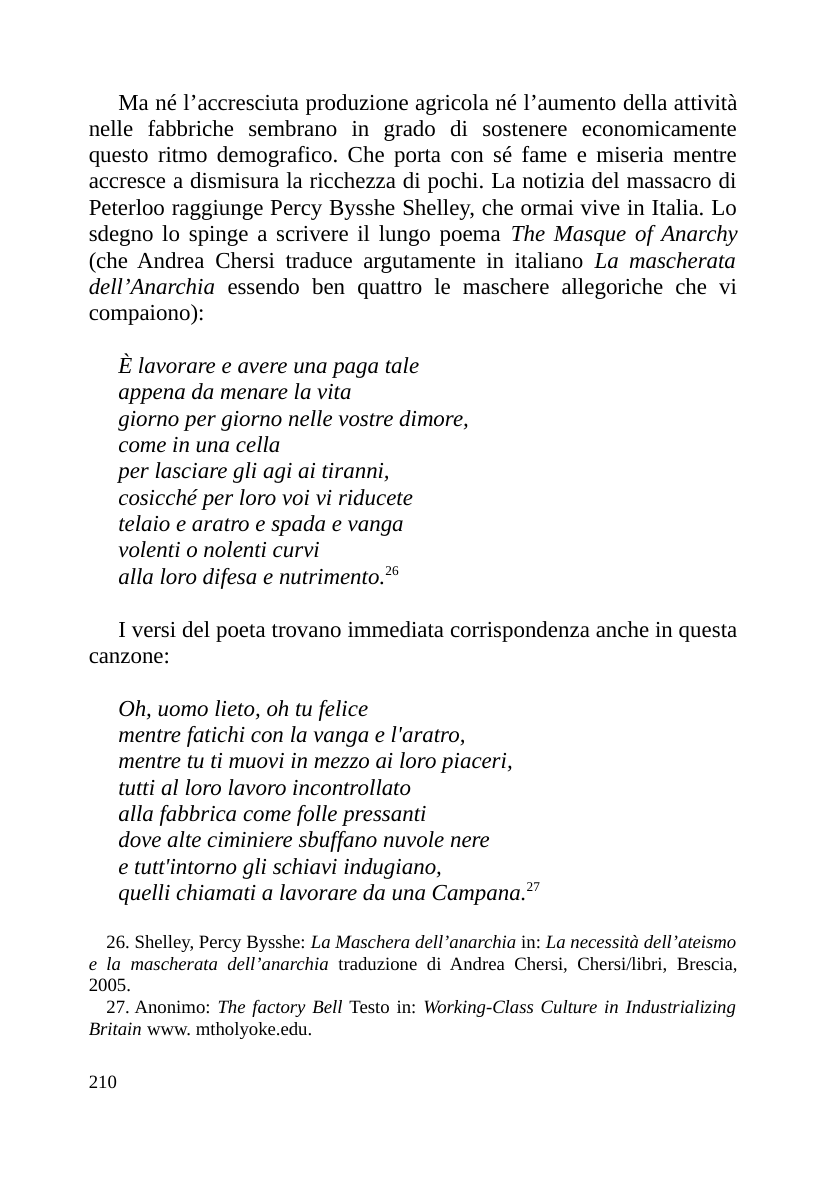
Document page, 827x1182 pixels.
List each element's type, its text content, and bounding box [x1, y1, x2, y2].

text volenti o nolenti curvi [88, 537, 738, 563]
text cosicché per loro voi vi riducete [88, 484, 738, 510]
text mentre fatichi con la vanga e l'aratro, [88, 721, 738, 747]
text mentre tu ti muovi in mezzo ai loro piaceri, [88, 747, 738, 774]
text Anonimo: The factory Bell Testo in: Working-Class Culture in Industrializing Britain www. mtholyoke.edu. [88, 996, 738, 1039]
text tutti al loro lavoro incontrollato [88, 774, 738, 800]
text come in una cella [88, 431, 738, 457]
text appena da menare la vita [88, 378, 738, 405]
text per lasciare gli agi ai tiranni, [88, 457, 738, 484]
text quelli chiamati a lavorare da una Campana. [88, 879, 738, 906]
text dove alte ciminiere sbuffano nuvole nere [88, 826, 738, 853]
text alla loro difesa e nutrimento. [88, 563, 738, 589]
text alla fabbrica come folle pressanti [88, 800, 738, 826]
text Shelley, Percy Bysshe: La Maschera dell’anarchia in: La necessità dell’ateismo e la mascherata dell’anarchia traduzione di Andrea Chersi, Chersi/libri, Brescia, 2005. [88, 931, 738, 996]
text Ma né l’accresciuta produzione agricola né l’aumento della attività nelle fabbriche sembrano in grado di sostenere economicamente questo ritmo demografico. Che porta con sé fame e miseria mentre accresce a dismisura la ricchezza di pochi. La notizia del massacro di Peterloo raggiunge Percy Bysshe Shelley, che ormai vive in Italia. Lo sdegno lo spinge a scrivere il lungo poema The Masque of Anarchy (che Andrea Chersi traduce argutamente in italiano La mascherata dell’Anarchia essendo ben quattro le maschere allegoriche che vi compaiono): [88, 88, 738, 326]
text Oh, uomo lieto, oh tu felice [88, 695, 738, 721]
text telaio e aratro e spada e vanga [88, 510, 738, 537]
text giorno per giorno nelle vostre dimore, [88, 405, 738, 431]
text I versi del poeta trovano immediata corrispondenza anche in questa canzone: [88, 616, 738, 668]
text È lavorare e avere una paga tale [88, 352, 738, 378]
text e tutt'intorno gli schiavi indugiano, [88, 853, 738, 879]
